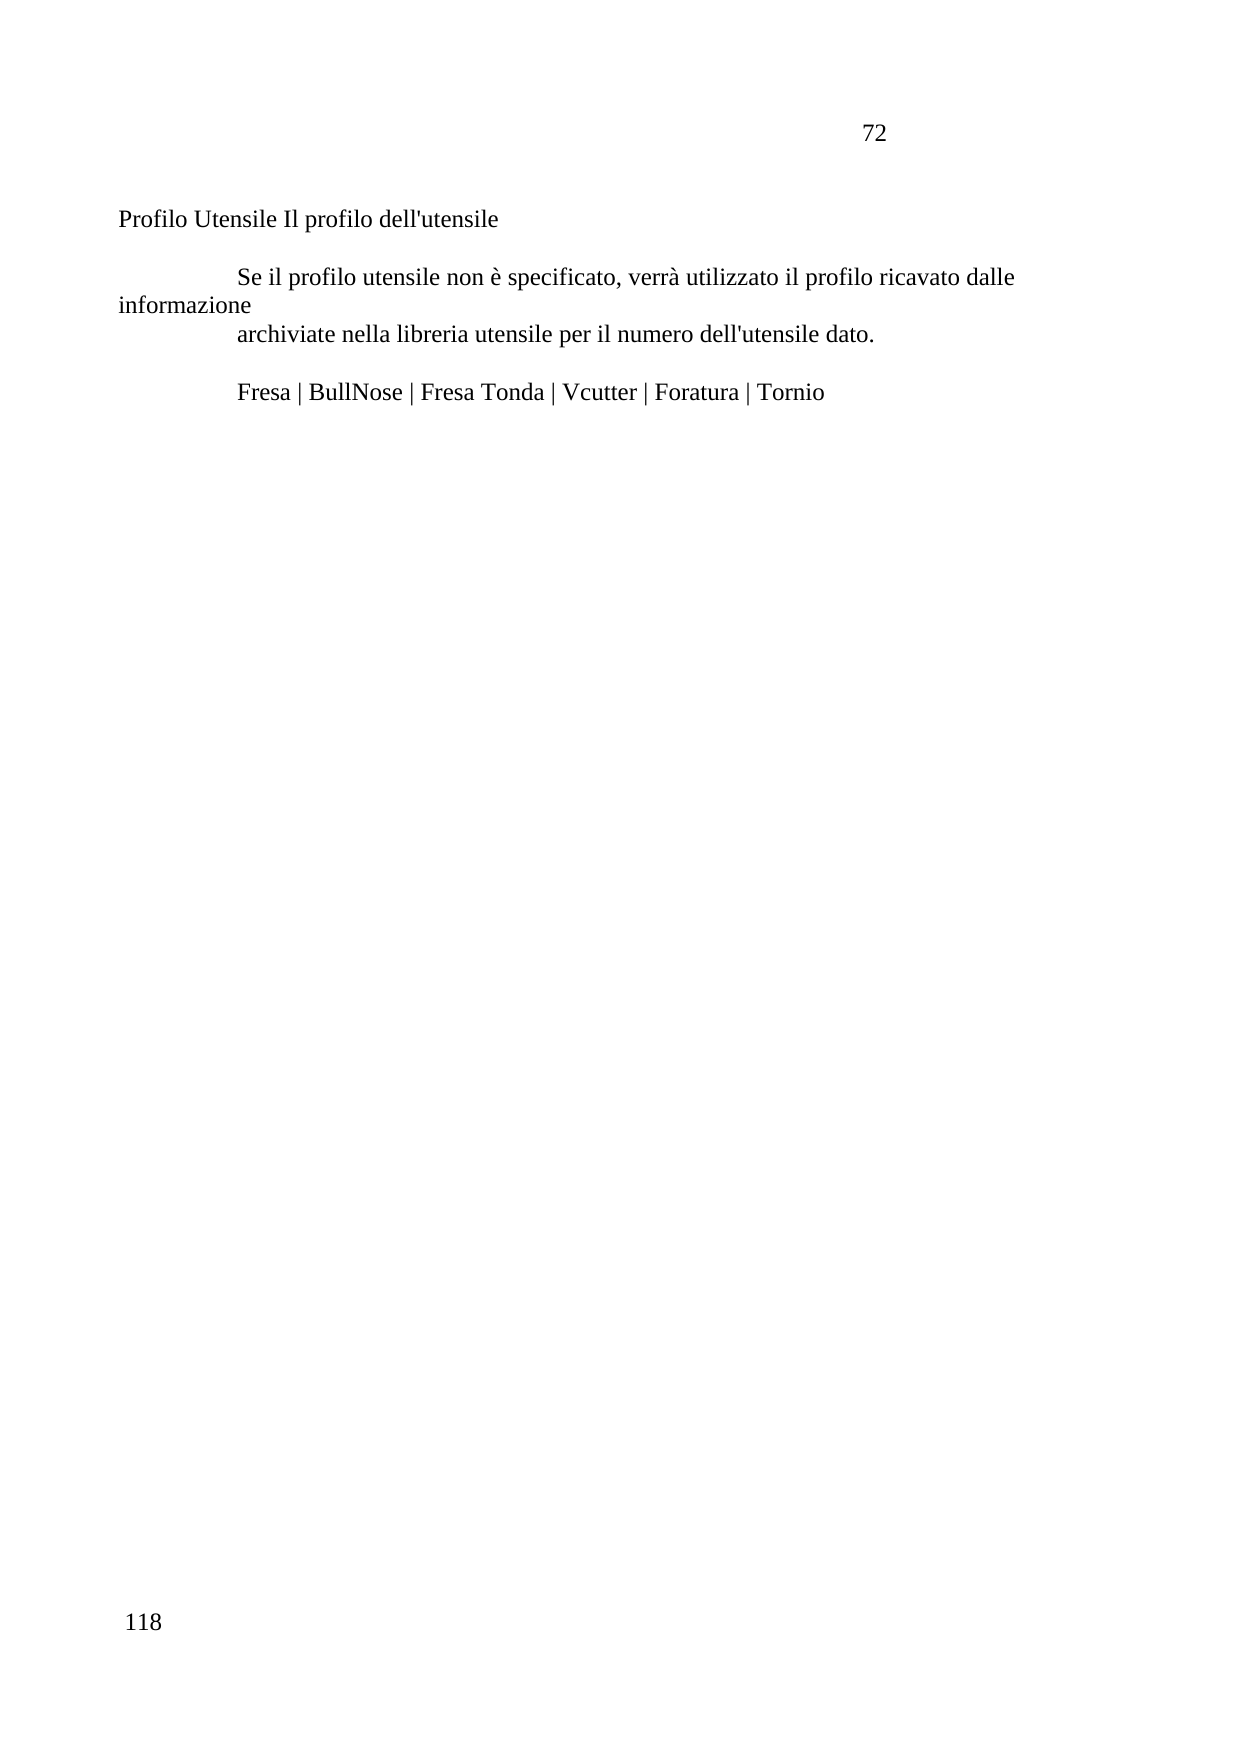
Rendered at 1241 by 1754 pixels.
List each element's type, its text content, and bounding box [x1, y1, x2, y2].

text 72 [118, 118, 1122, 147]
text Profilo Utensile Il profilo dell'utensile [118, 204, 1122, 233]
text Fresa | BullNose | Fresa Tonda | Vcutter | Foratura | Tornio [118, 377, 1122, 406]
text archiviate nella libreria utensile per il numero dell'utensile dato. [118, 319, 1122, 348]
text Se il profilo utensile non è specificato, verrà utilizzato il profilo ricavato dalle informazione [118, 262, 1122, 319]
